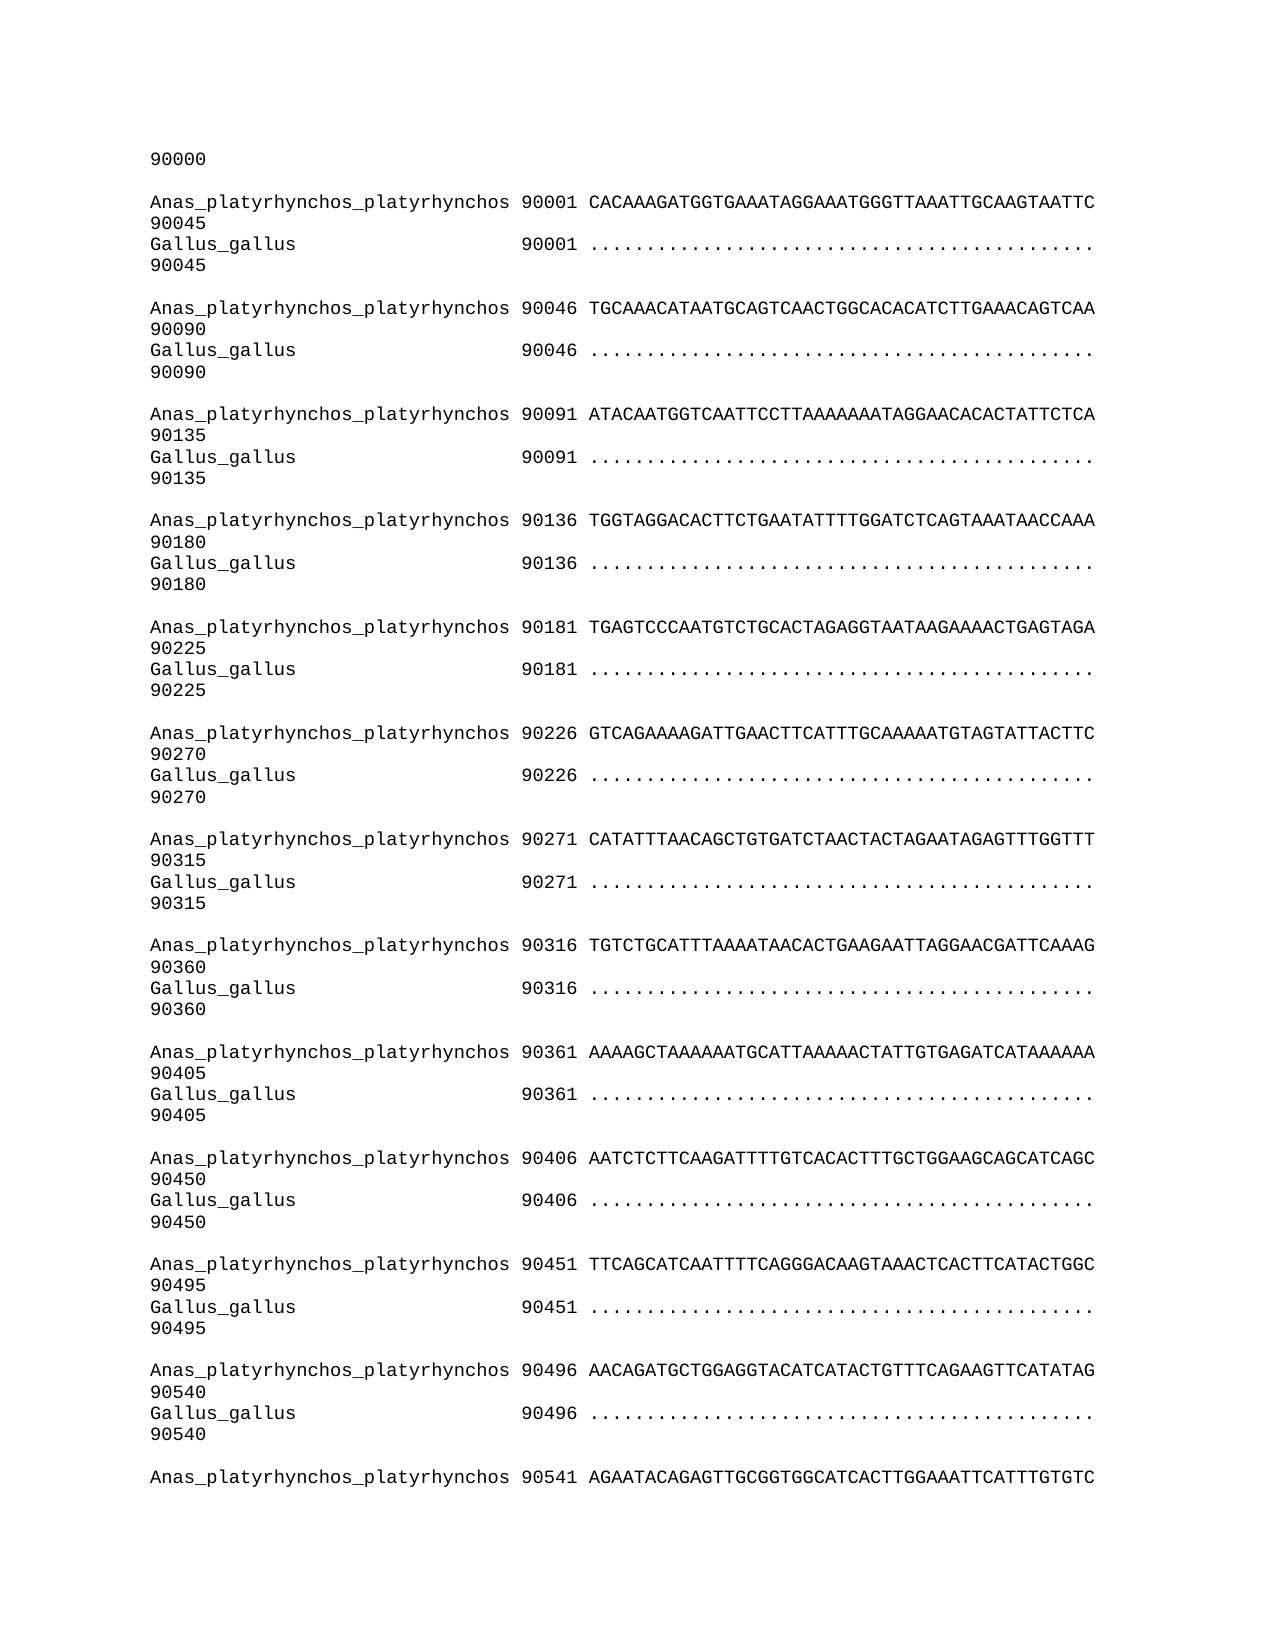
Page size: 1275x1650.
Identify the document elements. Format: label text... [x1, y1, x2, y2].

text Anas_platyrhynchos_platyrhynchos 90181 TGAGTCCCAATGTCTGCACTAGAGGTAATAAGAAAACTGAGTAGA 90225 [150, 617, 1125, 660]
text Gallus_gallus 90181 ............................................. 90225 [150, 660, 1125, 702]
text Anas_platyrhynchos_platyrhynchos 90091 ATACAATGGTCAATTCCTTAAAAAAATAGGAACACACTATTCTCA 90135 [150, 405, 1125, 447]
text Anas_platyrhynchos_platyrhynchos 90541 AGAATACAGAGTTGCGGTGGCATCACTTGGAAATTCATTTGTGTC [150, 1467, 1125, 1489]
text Anas_platyrhynchos_platyrhynchos 90226 GTCAGAAAAGATTGAACTTCATTTGCAAAAATGTAGTATTACTTC 90270 [150, 724, 1125, 766]
text Anas_platyrhynchos_platyrhynchos 90271 CATATTTAACAGCTGTGATCTAACTACTAGAATAGAGTTTGGTTT 90315 [150, 830, 1125, 872]
text Gallus_gallus 90451 ............................................. 90495 [150, 1297, 1125, 1340]
text Gallus_gallus 90361 ............................................. 90405 [150, 1085, 1125, 1127]
text 90000 [150, 150, 1125, 171]
text Anas_platyrhynchos_platyrhynchos 90496 AACAGATGCTGGAGGTACATCATACTGTTTCAGAAGTTCATATAG 90540 [150, 1361, 1125, 1404]
text Gallus_gallus 90136 ............................................. 90180 [150, 554, 1125, 596]
text Gallus_gallus 90406 ............................................. 90450 [150, 1191, 1125, 1234]
text Gallus_gallus 90001 ............................................. 90045 [150, 235, 1125, 277]
text Gallus_gallus 90316 ............................................. 90360 [150, 979, 1125, 1021]
text Anas_platyrhynchos_platyrhynchos 90046 TGCAAACATAATGCAGTCAACTGGCACACATCTTGAAACAGTCAA 90090 [150, 299, 1125, 341]
text Anas_platyrhynchos_platyrhynchos 90316 TGTCTGCATTTAAAATAACACTGAAGAATTAGGAACGATTCAAAG 90360 [150, 936, 1125, 979]
text Gallus_gallus 90496 ............................................. 90540 [150, 1404, 1125, 1446]
text Anas_platyrhynchos_platyrhynchos 90361 AAAAGCTAAAAAATGCATTAAAAACTATTGTGAGATCATAAAAAA 90405 [150, 1042, 1125, 1085]
text Gallus_gallus 90091 ............................................. 90135 [150, 447, 1125, 490]
text Anas_platyrhynchos_platyrhynchos 90451 TTCAGCATCAATTTTCAGGGACAAGTAAACTCACTTCATACTGGC 90495 [150, 1255, 1125, 1297]
text Gallus_gallus 90226 ............................................. 90270 [150, 766, 1125, 809]
text Anas_platyrhynchos_platyrhynchos 90406 AATCTCTTCAAGATTTTGTCACACTTTGCTGGAAGCAGCATCAGC 90450 [150, 1149, 1125, 1191]
text Anas_platyrhynchos_platyrhynchos 90136 TGGTAGGACACTTCTGAATATTTTGGATCTCAGTAAATAACCAAA 90180 [150, 511, 1125, 554]
text Gallus_gallus 90271 ............................................. 90315 [150, 872, 1125, 915]
text Anas_platyrhynchos_platyrhynchos 90001 CACAAAGATGGTGAAATAGGAAATGGGTTAAATTGCAAGTAATTC 90045 [150, 192, 1125, 235]
text Gallus_gallus 90046 ............................................. 90090 [150, 341, 1125, 384]
